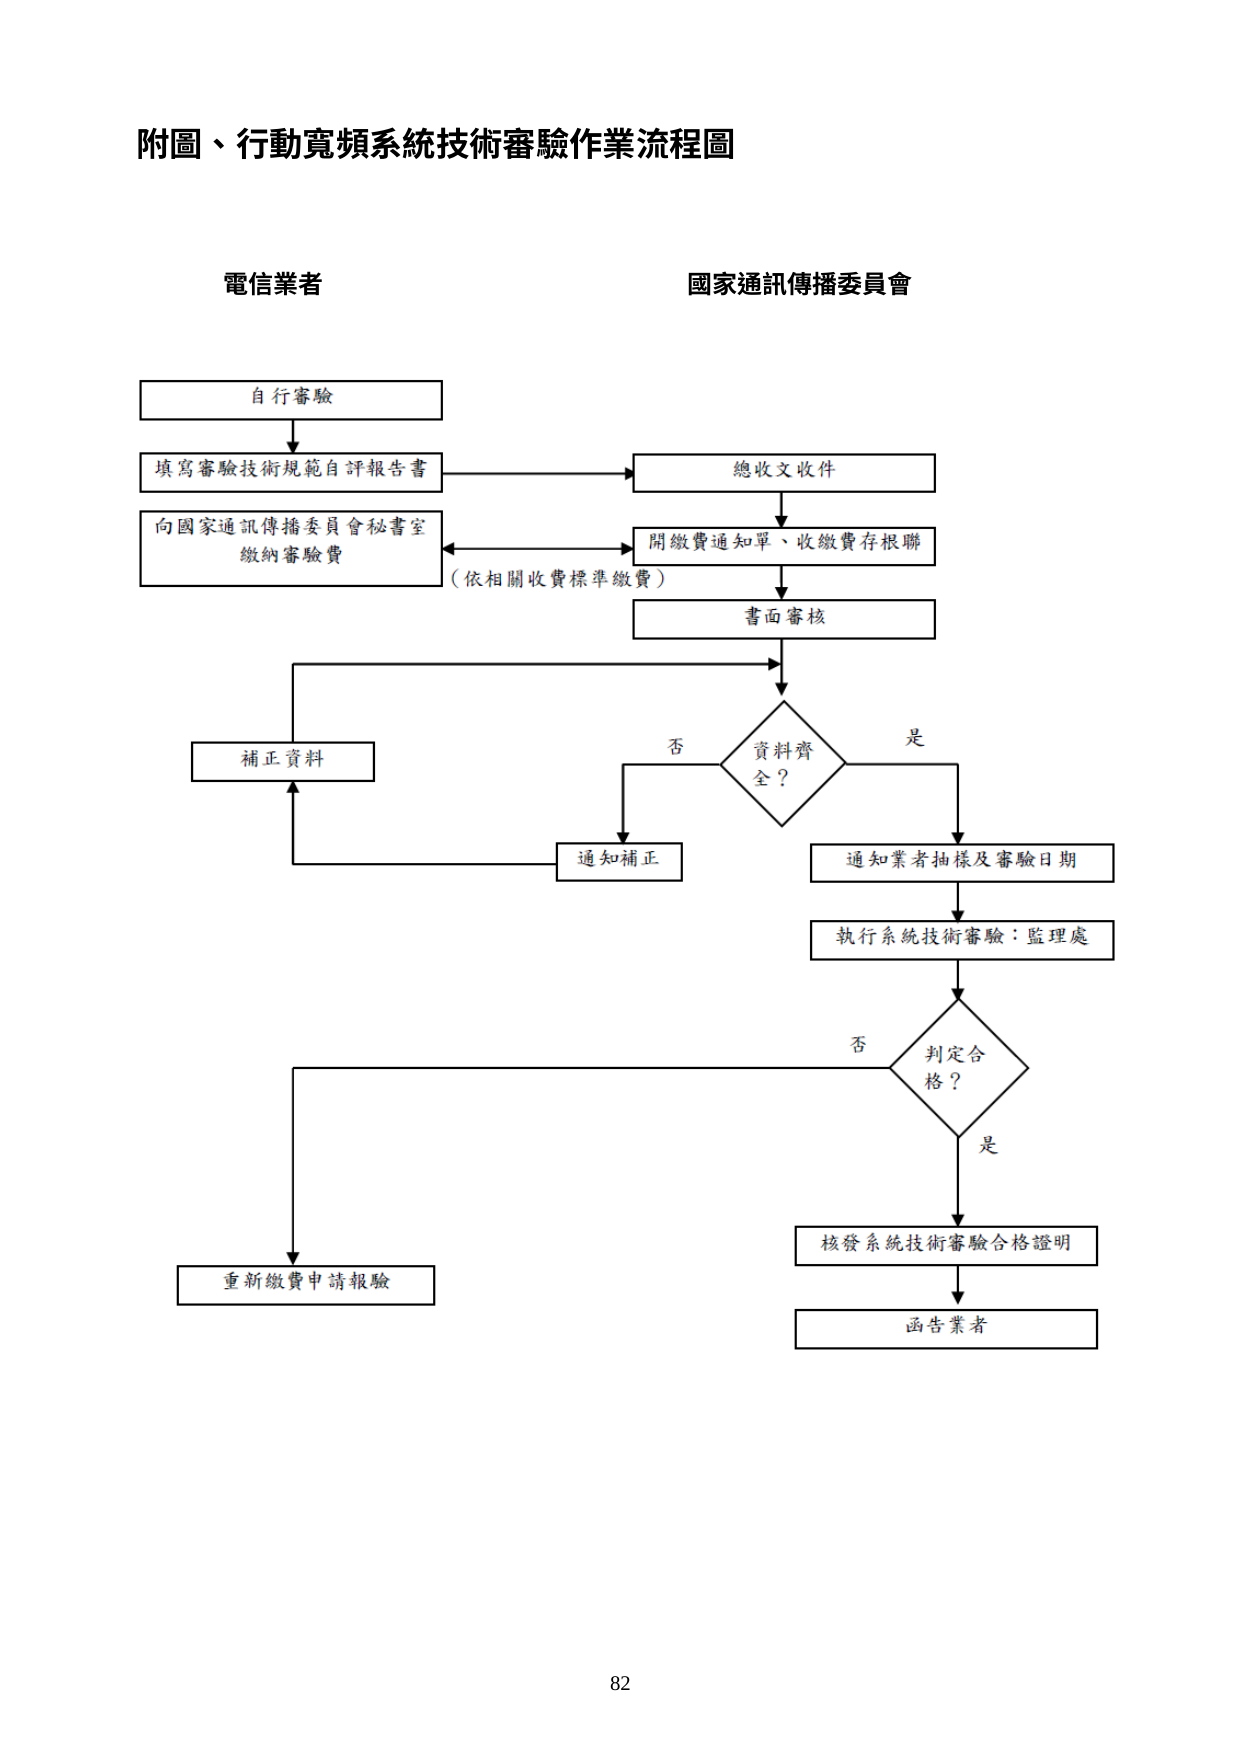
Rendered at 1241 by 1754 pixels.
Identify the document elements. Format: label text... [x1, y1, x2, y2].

text 電信業者 [156, 265, 391, 301]
text 國家通訊傳播委員會 [641, 264, 959, 300]
picture [122, 368, 1119, 1355]
text 附圖、行動寬頻系統技術審驗作業流程圖 [136, 118, 1092, 166]
